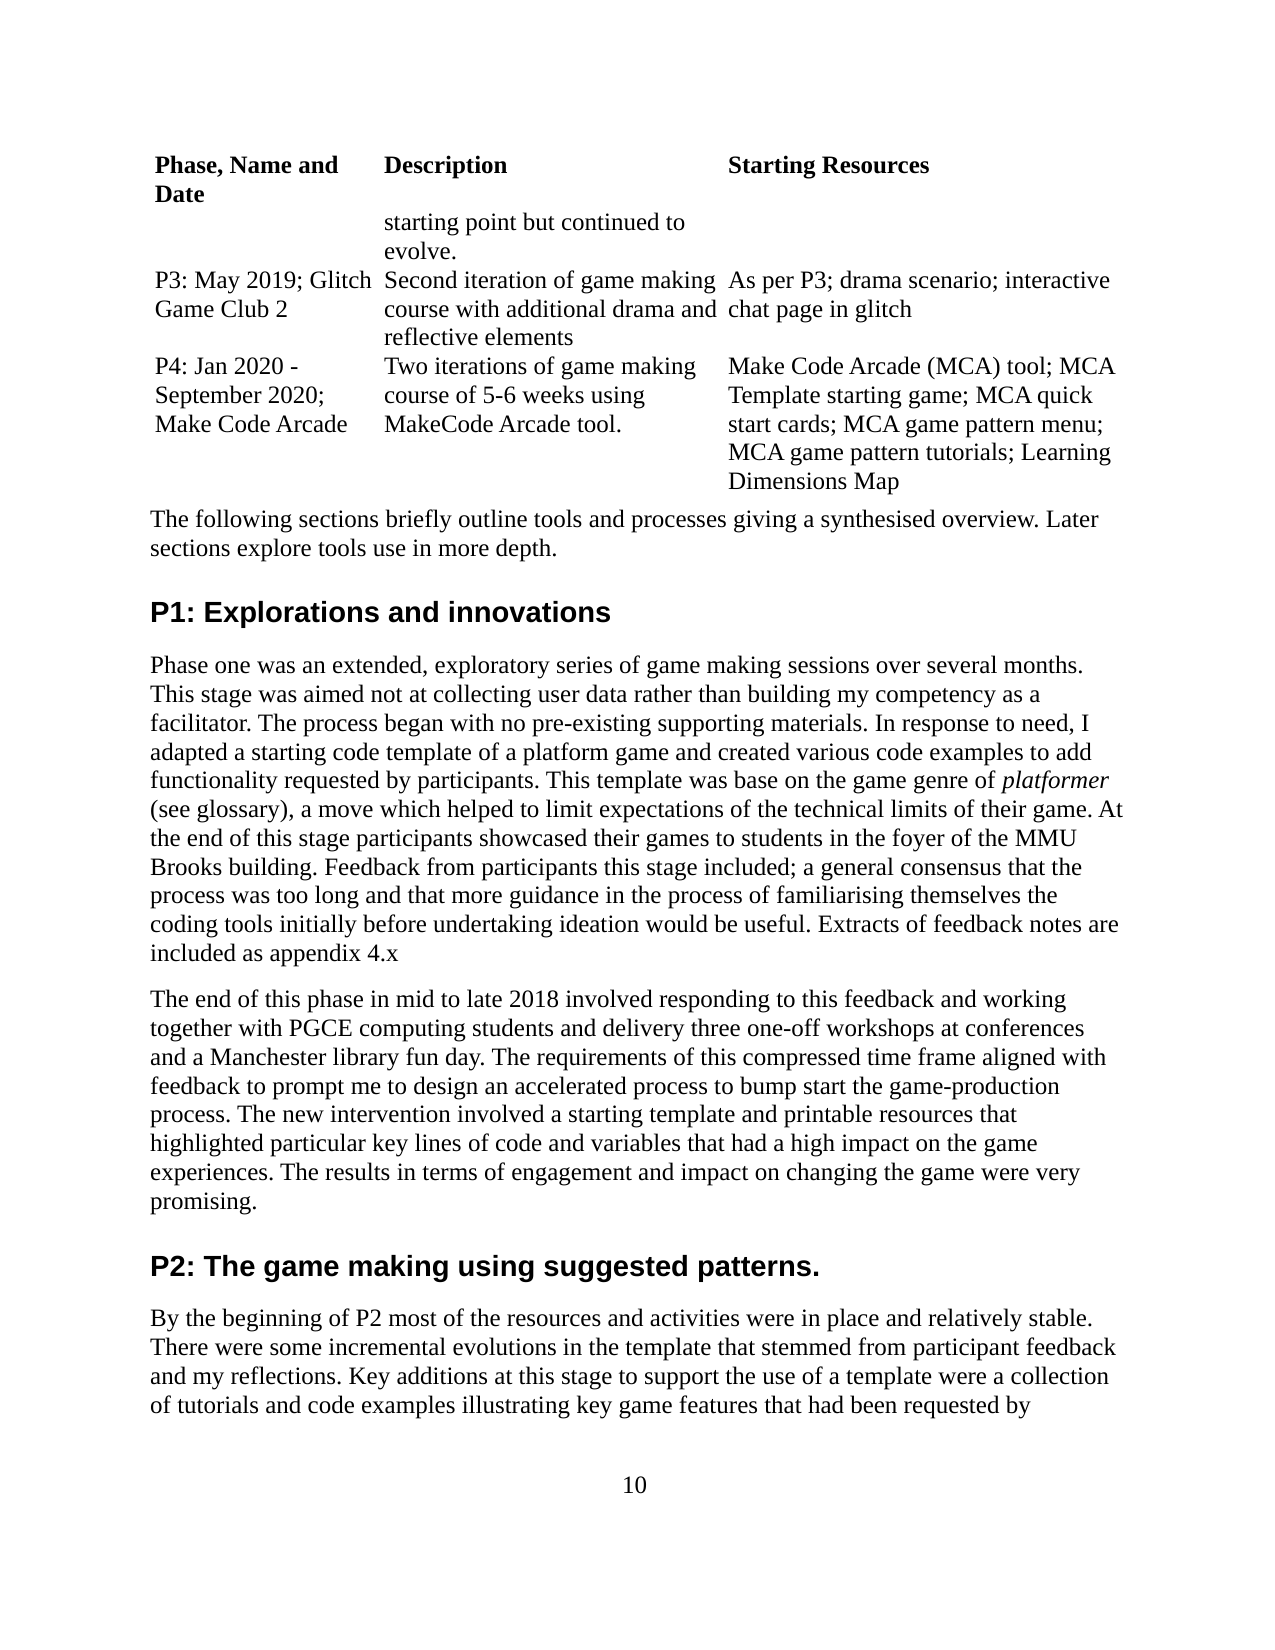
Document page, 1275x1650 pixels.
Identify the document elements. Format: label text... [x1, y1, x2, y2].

table_cell As per P3; drama scenario; interactive chat page in glitch [724, 265, 1125, 351]
table_cell Two iterations of game making course of 5-6 weeks using MakeCode Arcade tool. [379, 351, 723, 495]
table_cell Second iteration of game making course with additional drama and reflective elements [379, 265, 723, 351]
table_cell P4: Jan 2020 - September 2020; Make Code Arcade [150, 351, 379, 495]
text The end of this phase in mid to late 2018 involved responding to this feedback and working together with PGCE computing students and delivery three one-off workshops at conferences and a Manchester library fun day. The requirements of this compressed time frame aligned with feedback to prompt me to design an accelerated process to bump start the game-production process. The new intervention involved a starting template and printable resources that highlighted particular key lines of code and variables that had a high impact on the game experiences. The results in terms of engagement and impact on changing the game were very promising. [150, 984, 1125, 1214]
subtitle P1: Explorations and innovations [150, 595, 1125, 629]
table_cell P3: May 2019; Glitch Game Club 2 [150, 265, 379, 351]
table_cell Make Code Arcade (MCA) tool; MCA Template starting game; MCA quick start cards; MCA game pattern menu; MCA game pattern tutorials; Learning Dimensions Map [724, 351, 1125, 495]
text The following sections briefly outline tools and processes giving a synthesised overview. Later sections explore tools use in more depth. [150, 504, 1125, 561]
table_cell starting point but continued to evolve. [379, 208, 723, 265]
text By the beginning of P2 most of the resources and activities were in place and relatively stable. There were some incremental evolutions in the template that stemmed from participant feedback and my reflections. Key additions at this stage to support the use of a template were a collection of tutorials and code examples illustrating key game features that had been requested by [150, 1303, 1125, 1418]
text Phase one was an extended, exploratory series of game making sessions over several months. This stage was aimed not at collecting user data rather than building my competency as a facilitator. The process began with no pre-existing supporting materials. In response to need, I adapted a starting code template of a platform game and created various code examples to add functionality requested by participants. This template was base on the game genre of platformer (see glossary), a move which helped to limit expectations of the technical limits of their game. At the end of this stage participants showcased their games to students in the foyer of the MMU Brooks building. Feedback from participants this stage included; a general consensus that the process was too long and that more guidance in the process of familiarising themselves the coding tools initially before undertaking ideation would be useful. Extracts of feedback notes are included as appendix 4.x [150, 650, 1125, 967]
table_header Description [379, 150, 723, 207]
table_header Starting Resources [724, 150, 1125, 207]
table_cell [724, 208, 1125, 265]
subtitle P2: The game making using suggested patterns. [150, 1248, 1125, 1282]
table_header Phase, Name and Date [150, 150, 379, 207]
table_cell [150, 208, 379, 265]
